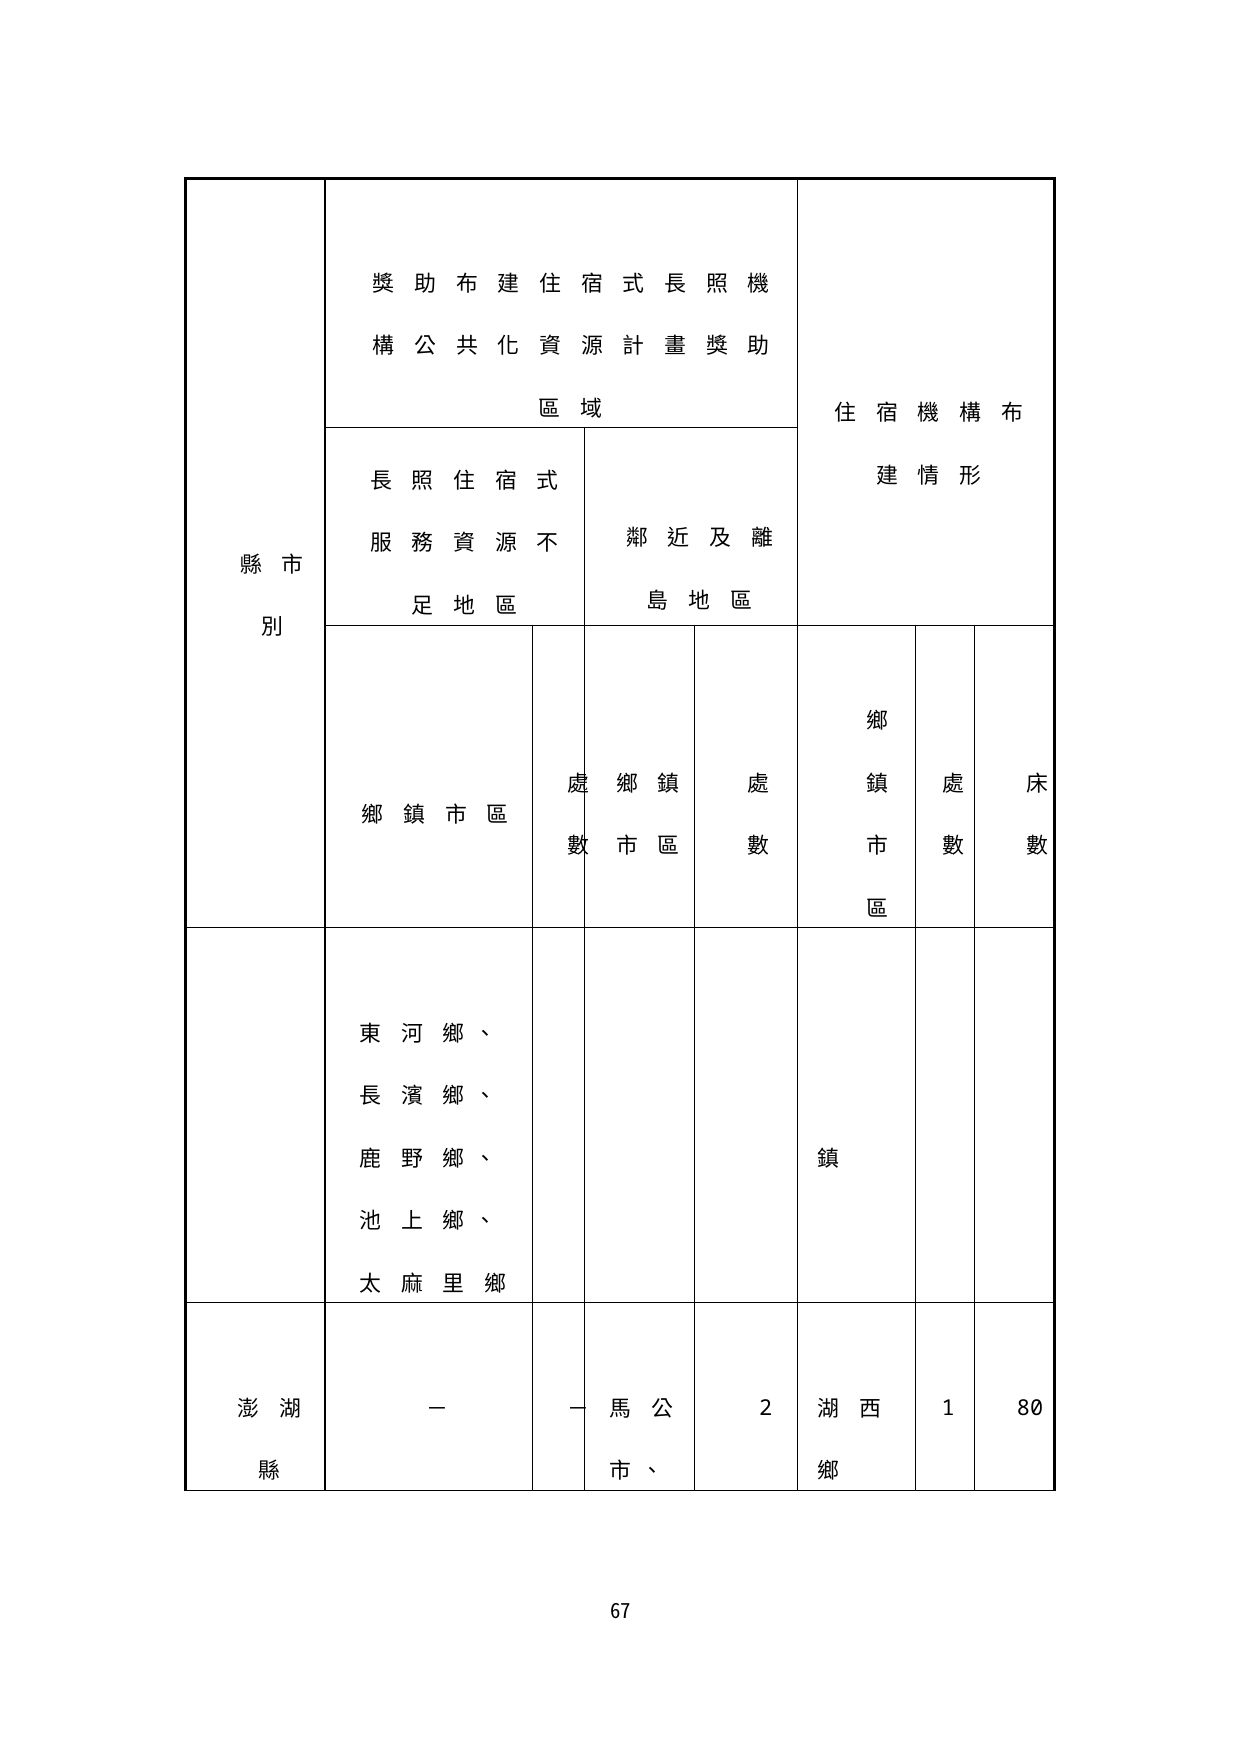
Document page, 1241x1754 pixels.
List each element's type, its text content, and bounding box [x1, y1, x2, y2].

table_cell 床數 [975, 626, 1053, 927]
table_cell 馬公市、湖西鄉 [585, 1303, 694, 1490]
table_cell 鄉鎮市區 [798, 626, 915, 927]
table_cell [187, 928, 324, 1302]
table_cell 長照住宿式服務資源不足地區 [326, 428, 584, 624]
table_cell 鄉鎮市區 [585, 626, 694, 927]
table_cell 鄰近及離島地區 [585, 428, 797, 624]
table_header 獎助布建住宿式長照機構公共化資源計畫獎助區域 [326, 180, 797, 427]
table_cell － [695, 928, 797, 1302]
table_cell [916, 928, 974, 1302]
table_cell [975, 928, 1053, 1302]
table_cell 湖西鄉 [798, 1303, 915, 1490]
table_cell － [585, 928, 694, 1302]
table_cell 鎮 [798, 928, 915, 1302]
table_cell 1 [916, 1303, 974, 1490]
table_cell 處數 [916, 626, 974, 927]
table_cell [533, 928, 584, 1302]
table_cell 澎湖縣 [187, 1303, 324, 1490]
table_cell 80 [975, 1303, 1053, 1490]
table_cell 東河鄉、長濱鄉、鹿野鄉、池上鄉、太麻里鄉 [326, 928, 532, 1302]
table_cell 處數 [533, 626, 584, 927]
table_cell － [326, 1303, 532, 1490]
table_cell 2 [695, 1303, 797, 1490]
table_cell － [533, 1303, 584, 1490]
table_cell 鄉鎮市區 [326, 626, 532, 927]
table_header 住宿機構布建情形 [798, 180, 1053, 624]
table_cell 處數 [695, 626, 797, 927]
table_header 縣市別 [187, 180, 324, 927]
